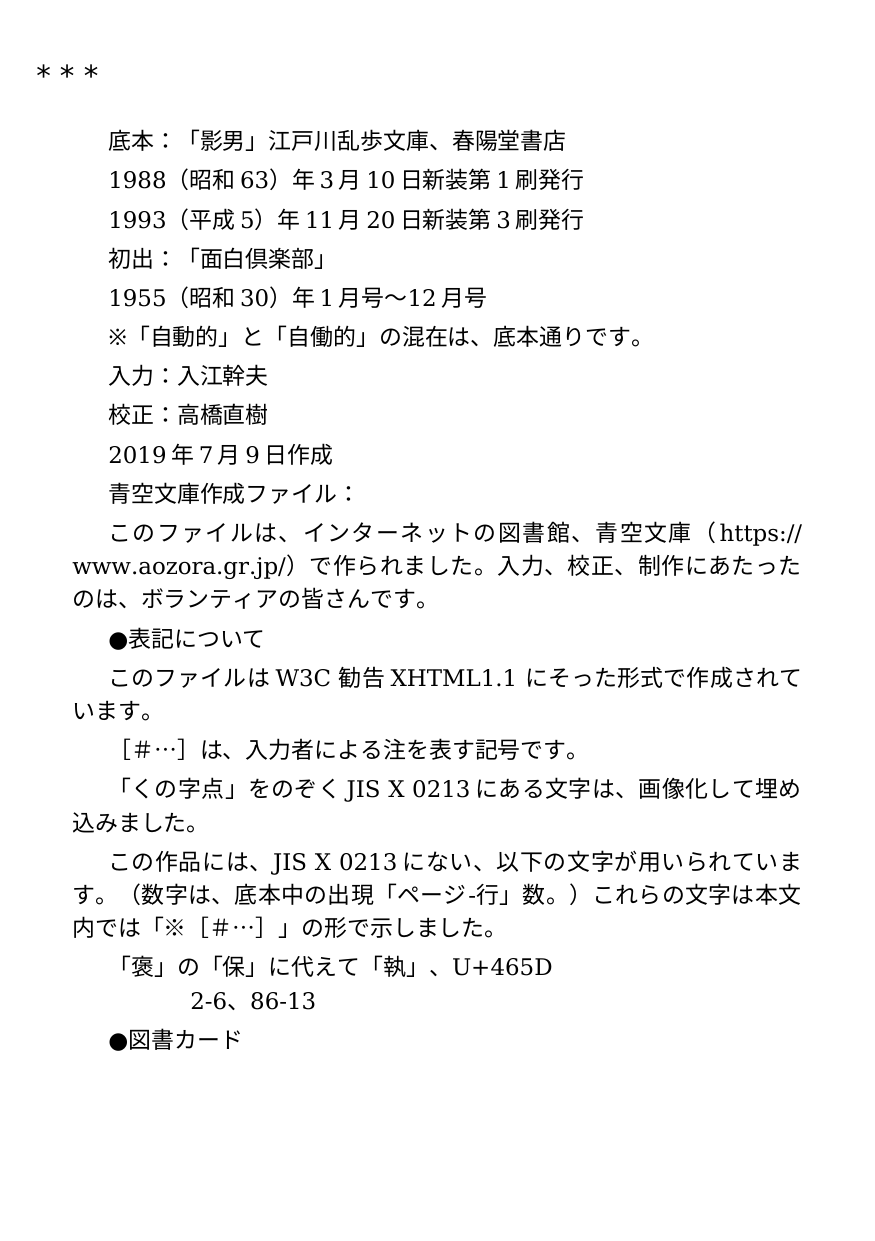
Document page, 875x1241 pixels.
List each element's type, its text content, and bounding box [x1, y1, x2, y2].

text 「くの字点」をのぞくJIS X 0213にある文字は、画像化して埋め込みました。 [72, 771, 802, 838]
text 1993（平成5）年11月20日新装第3刷発行 [72, 202, 802, 235]
text このファイルは、インターネットの図書館、青空文庫（https://www.aozora.gr.jp/）で作られました。入力、校正、制作にあたったのは、ボランティアの皆さんです。 [72, 515, 802, 614]
text 初出：「面白倶楽部」 [72, 241, 802, 274]
text 「褒」の「保」に代えて「執」、U+465D 2-6、86-13 [72, 949, 802, 1016]
text 入力：入江幹夫 [72, 358, 802, 391]
text ※「自動的」と「自働的」の混在は、底本通りです。 [72, 319, 802, 352]
text 1955（昭和30）年1月号～12月号 [72, 280, 802, 313]
text 2019年7月9日作成 [72, 437, 802, 470]
text ●表記について [72, 621, 802, 654]
text 青空文庫作成ファイル： [72, 476, 802, 509]
subtitle * * * [36, 60, 838, 94]
text 校正：高橋直樹 [72, 397, 802, 431]
text ［＃…］は、入力者による注を表す記号です。 [72, 732, 802, 765]
text この作品には、JIS X 0213にない、以下の文字が用いられています。（数字は、底本中の出現「ページ-行」数。）これらの文字は本文内では「※［＃…］」の形で示しました。 [72, 844, 802, 943]
text このファイルは W3C 勧告 XHTML1.1 にそった形式で作成されています。 [72, 660, 802, 726]
text 1988（昭和63）年3月10日新装第1刷発行 [72, 162, 802, 196]
text 底本：「影男」江戸川乱歩文庫、春陽堂書店 [72, 123, 802, 156]
text ●図書カード [72, 1022, 802, 1055]
